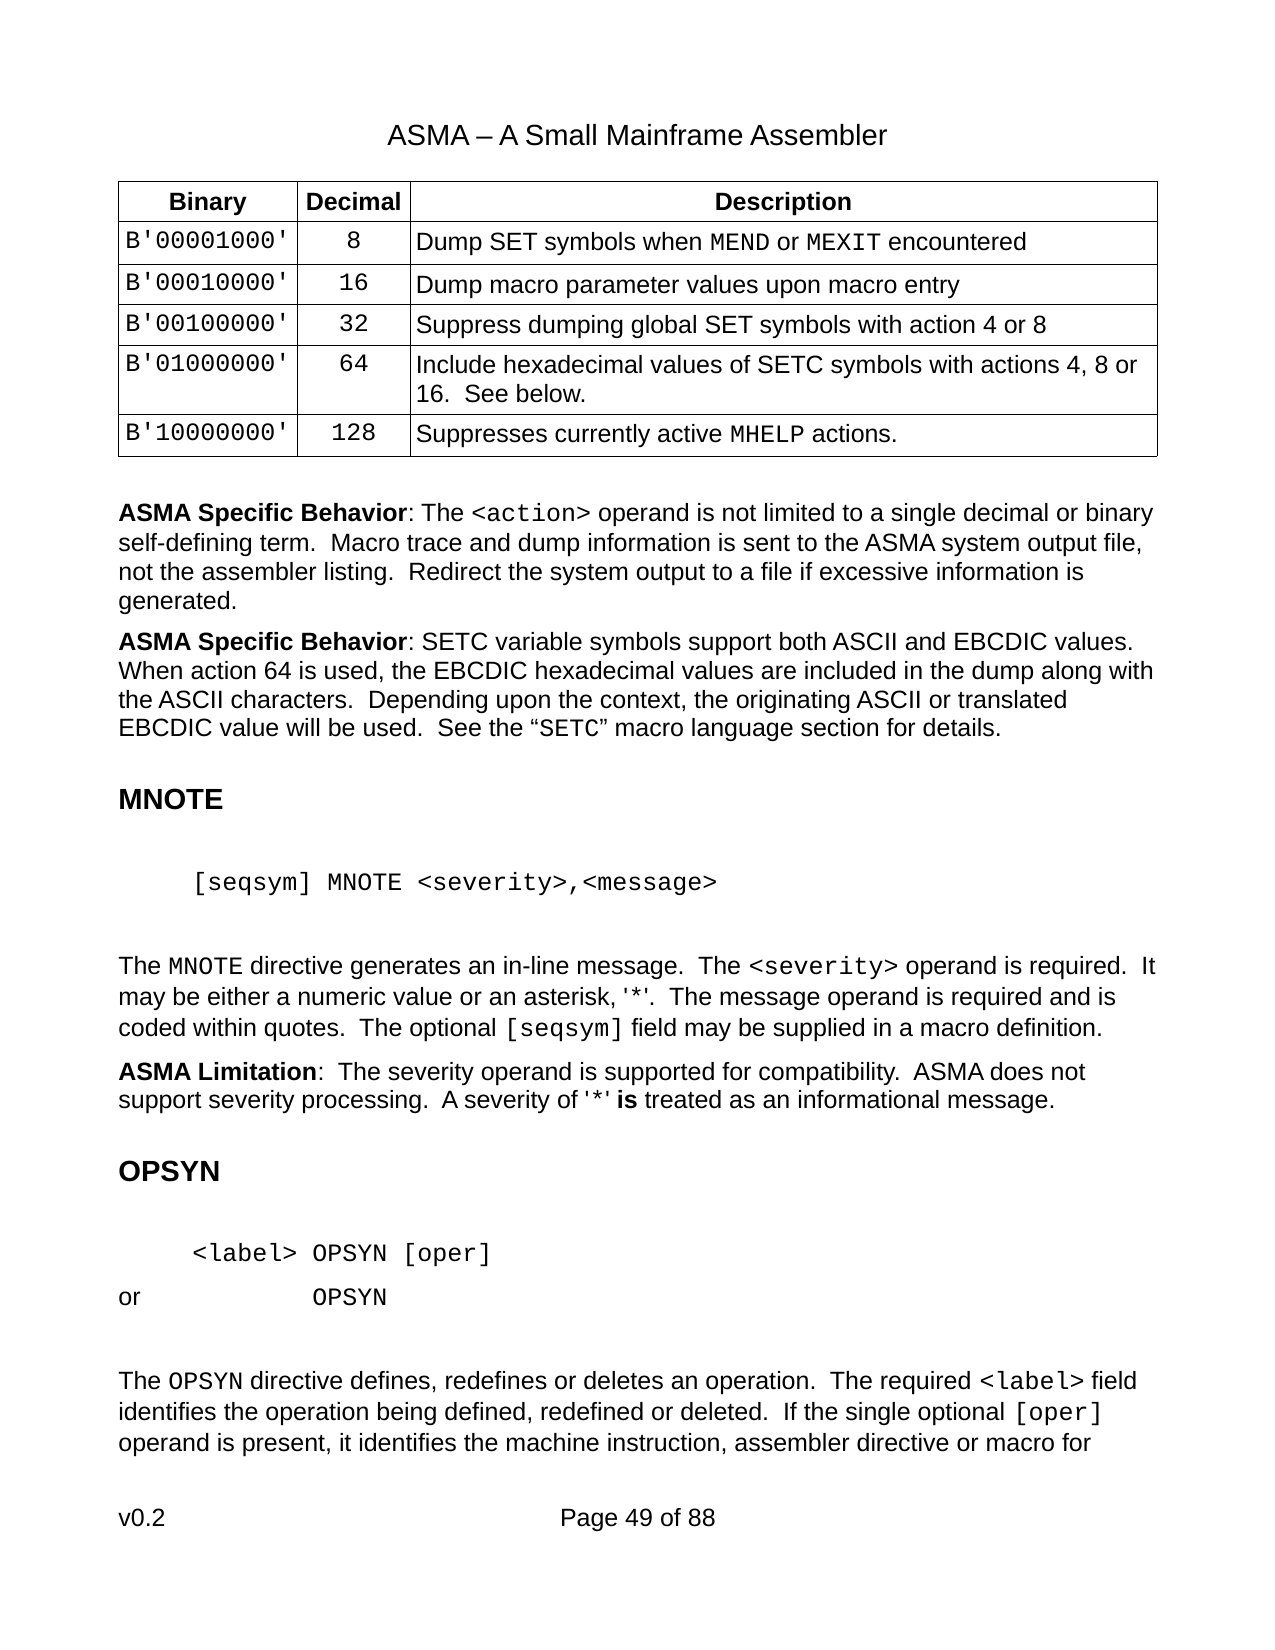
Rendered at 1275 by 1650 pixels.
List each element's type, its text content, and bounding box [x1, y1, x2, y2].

table_cell 16 [298, 265, 410, 304]
table_header Decimal [298, 182, 410, 221]
table_cell 64 [298, 346, 410, 414]
text or OPSYN [118, 1282, 1157, 1313]
text The MNOTE directive generates an in-line message. The <severity> operand is required. It may be either a numeric value or an asterisk, '*'. The message operand is required and is coded within quotes. The optional [seqsym] field may be supplied in a macro definition. [118, 951, 1157, 1044]
text [seqsym] MNOTE <severity>,<message> [192, 869, 1157, 897]
table_cell 32 [298, 305, 410, 344]
table_cell B'00010000' [119, 265, 297, 304]
table_cell Dump SET symbols when MEND or MEXIT encountered [411, 222, 1157, 264]
text The OPSYN directive defines, redefines or deletes an operation. The required <label> field identifies the operation being defined, redefined or deleted. If the single optional [oper] operand is present, it identifies the machine instruction, assembler directive or macro for [118, 1366, 1157, 1457]
table_cell Dump macro parameter values upon macro entry [411, 265, 1157, 304]
text ASMA Specific Behavior: SETC variable symbols support both ASCII and EBCDIC values. When action 64 is used, the EBCDIC hexadecimal values are included in the dump along with the ASCII characters. Depending upon the context, the originating ASCII or translated EBCDIC value will be used. See the “SETC” macro language section for details. [118, 627, 1157, 744]
table_cell B'00001000' [119, 222, 297, 264]
table_cell B'10000000' [119, 415, 297, 456]
table_cell B'01000000' [119, 346, 297, 414]
table_cell 8 [298, 222, 410, 264]
table_header Binary [119, 182, 297, 221]
text <label> OPSYN [oper] [192, 1241, 1157, 1269]
text ASMA Specific Behavior: The <action> operand is not limited to a single decimal or binary self-defining term. Macro trace and dump information is sent to the ASMA system output file, not the assembler listing. Redirect the system output to a file if excessive information is generated. [118, 497, 1157, 615]
table_header Description [411, 182, 1157, 221]
table_cell B'00100000' [119, 305, 297, 344]
table_cell Suppresses currently active MHELP actions. [411, 415, 1157, 456]
text ASMA Limitation: The severity operand is supported for compatibility. ASMA does not support severity processing. A severity of '*' is treated as an informational message. [118, 1057, 1157, 1116]
table_cell Include hexadecimal values of SETC symbols with actions 4, 8 or 16. See below. [411, 346, 1157, 414]
subtitle OPSYN [118, 1154, 1157, 1187]
table_cell 128 [298, 415, 410, 456]
subtitle MNOTE [118, 782, 1157, 815]
table_cell Suppress dumping global SET symbols with action 4 or 8 [411, 305, 1157, 344]
